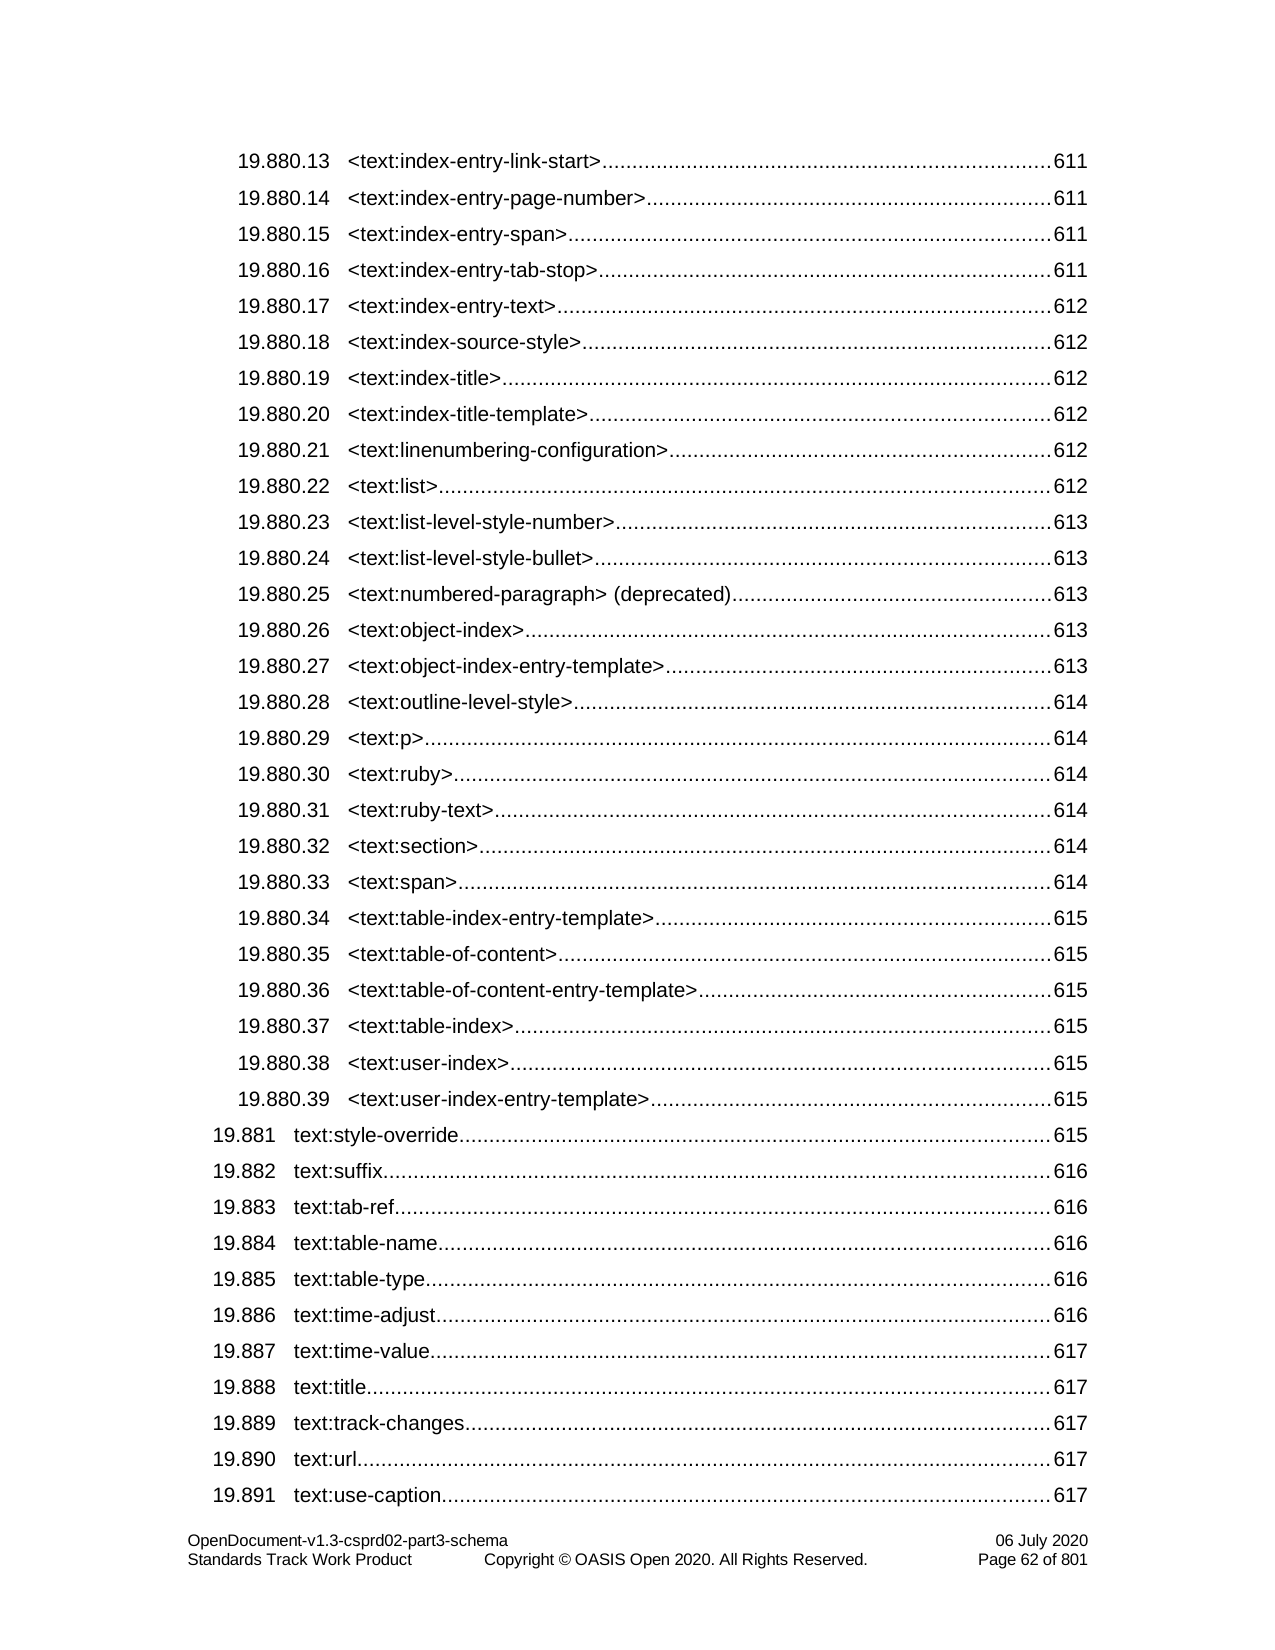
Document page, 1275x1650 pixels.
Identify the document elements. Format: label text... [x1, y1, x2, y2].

text 19.880.16 <text:index-entry-tab-stop> 611 [237, 258, 1088, 282]
text 19.881 text:style-override 615 [212, 1123, 1088, 1147]
text 19.880.19 <text:index-title> 612 [237, 366, 1088, 390]
text 19.880.31 <text:ruby-text> 614 [237, 799, 1088, 822]
text 19.880.26 <text:object-index> 613 [237, 618, 1088, 642]
text 19.882 text:suffix 616 [212, 1159, 1088, 1183]
text 19.880.30 <text:ruby> 614 [237, 763, 1088, 786]
text 19.880.35 <text:table-of-content> 615 [237, 943, 1088, 966]
text 19.889 text:track-changes 617 [212, 1411, 1088, 1435]
text 19.880.39 <text:user-index-entry-template> 615 [237, 1087, 1088, 1111]
text 19.880.37 <text:table-index> 615 [237, 1015, 1088, 1038]
text 19.883 text:tab-ref 616 [212, 1195, 1088, 1219]
text 19.880.21 <text:linenumbering-configuration> 612 [237, 438, 1088, 462]
text 19.880.34 <text:table-index-entry-template> 615 [237, 907, 1088, 930]
text 19.880.29 <text:p> 614 [237, 727, 1088, 750]
text 19.880.33 <text:span> 614 [237, 871, 1088, 894]
text 19.880.20 <text:index-title-template> 612 [237, 402, 1088, 426]
text 19.880.23 <text:list-level-style-number> 613 [237, 510, 1088, 534]
text 19.891 text:use-caption 617 [212, 1483, 1088, 1507]
text 19.890 text:url 617 [212, 1447, 1088, 1471]
text 19.880.38 <text:user-index> 615 [237, 1051, 1088, 1074]
text 19.888 text:title 617 [212, 1375, 1088, 1399]
text 19.880.36 <text:table-of-content-entry-template> 615 [237, 979, 1088, 1002]
text 19.880.28 <text:outline-level-style> 614 [237, 691, 1088, 714]
text 19.880.25 <text:numbered-paragraph> (deprecated) 613 [237, 582, 1088, 606]
text 19.880.24 <text:list-level-style-bullet> 613 [237, 546, 1088, 570]
text 19.880.32 <text:section> 614 [237, 835, 1088, 858]
text 19.880.17 <text:index-entry-text> 612 [237, 294, 1088, 318]
text 19.880.15 <text:index-entry-span> 611 [237, 222, 1088, 246]
text 19.880.18 <text:index-source-style> 612 [237, 330, 1088, 354]
text 19.885 text:table-type 616 [212, 1267, 1088, 1291]
text 19.880.27 <text:object-index-entry-template> 613 [237, 654, 1088, 678]
text 19.886 text:time-adjust 616 [212, 1303, 1088, 1327]
text 19.880.22 <text:list> 612 [237, 474, 1088, 498]
text 19.880.14 <text:index-entry-page-number> 611 [237, 186, 1088, 209]
text 19.884 text:table-name 616 [212, 1231, 1088, 1255]
text 19.880.13 <text:index-entry-link-start> 611 [237, 150, 1088, 173]
text 19.887 text:time-value 617 [212, 1339, 1088, 1363]
